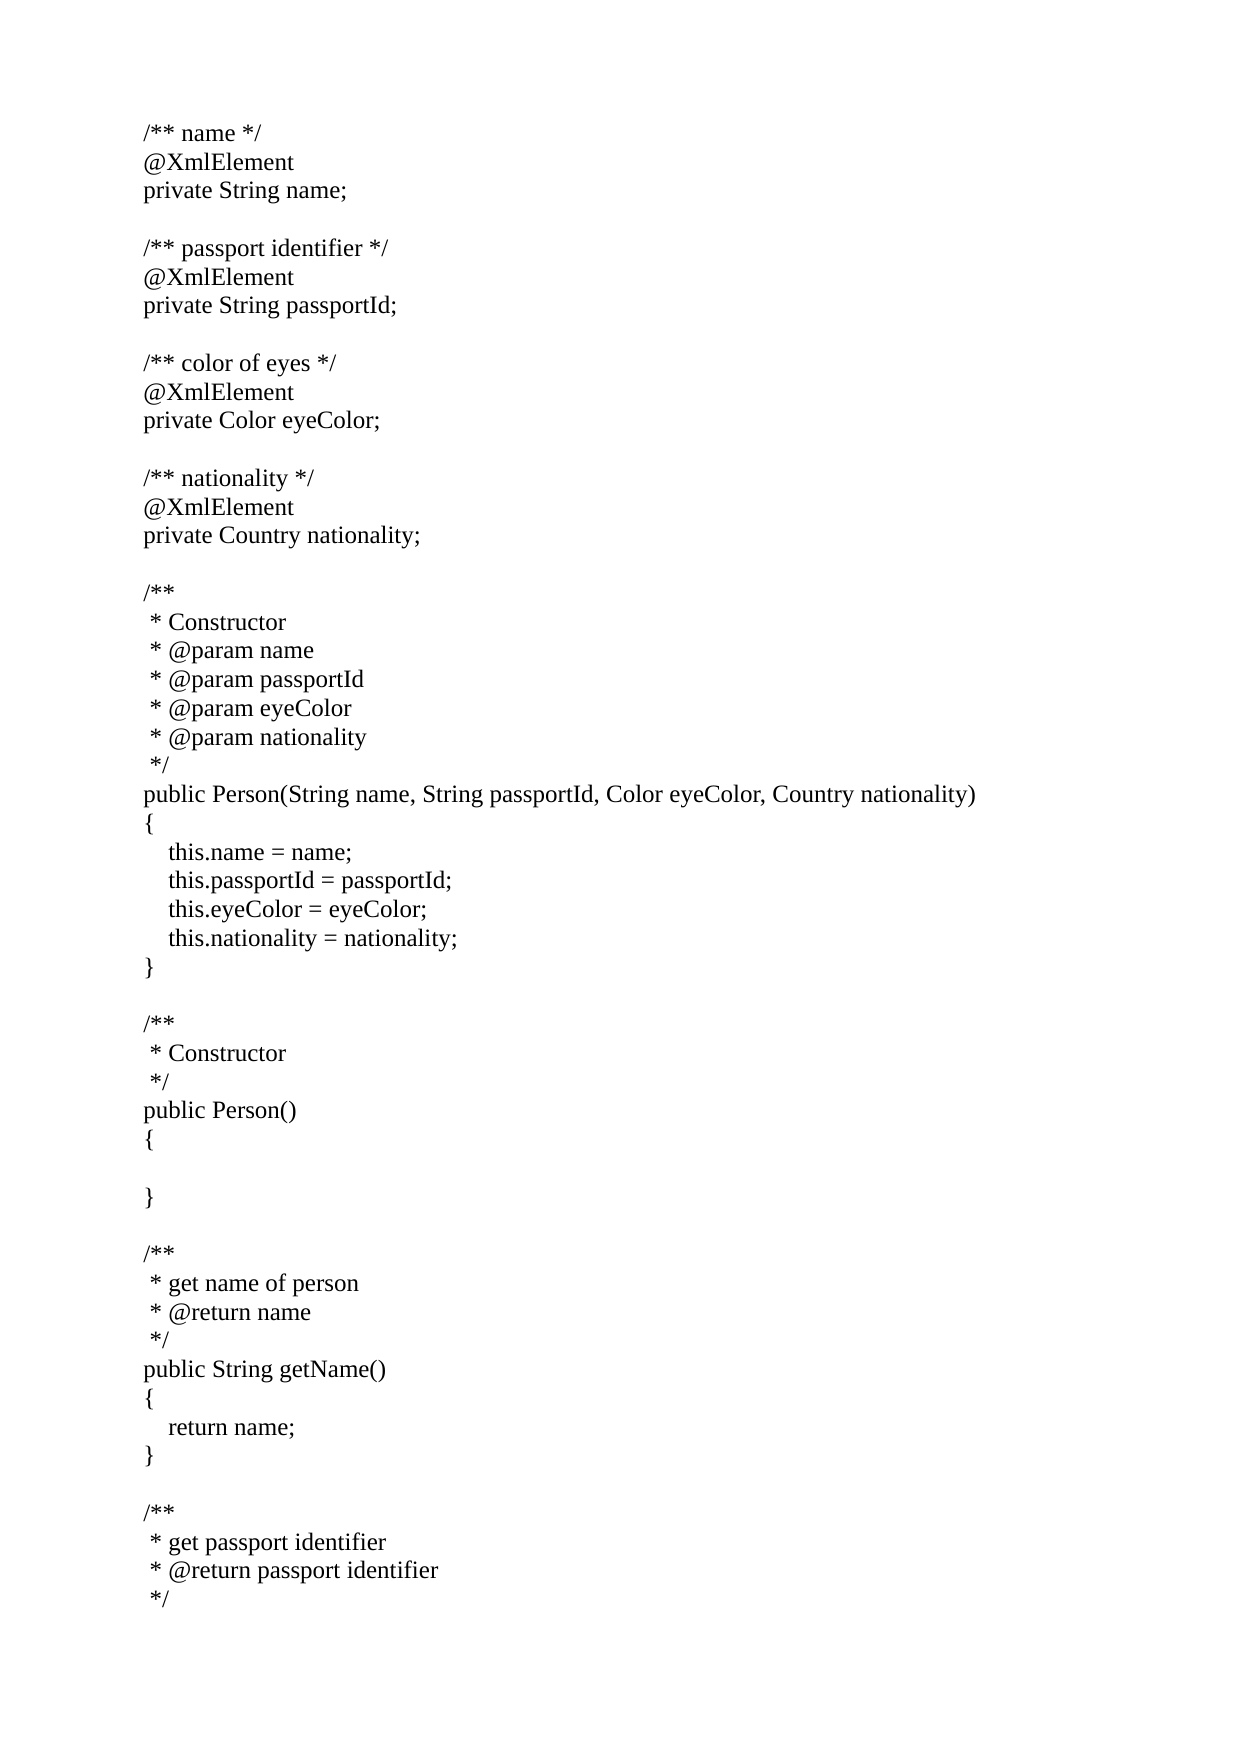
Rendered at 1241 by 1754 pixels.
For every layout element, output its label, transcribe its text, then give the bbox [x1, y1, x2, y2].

text this.name = name; [118, 837, 1122, 866]
text this.eyeColor = eyeColor; [118, 894, 1122, 923]
text * @param name [118, 636, 1122, 664]
text return name; [118, 1412, 1122, 1441]
text /** color of eyes */ [118, 348, 1122, 377]
text /** [118, 578, 1122, 607]
text * @return name [118, 1297, 1122, 1326]
text private Color eyeColor; [118, 406, 1122, 434]
text * @return passport identifier [118, 1556, 1122, 1584]
text */ [118, 1067, 1122, 1096]
text private Country nationality; [118, 521, 1122, 549]
text /** nationality */ [118, 463, 1122, 492]
text * get name of person [118, 1268, 1122, 1297]
text /** [118, 1239, 1122, 1268]
text * @param eyeColor [118, 693, 1122, 722]
text @XmlElement [118, 492, 1122, 521]
text * Constructor [118, 1038, 1122, 1067]
text /** [118, 1498, 1122, 1527]
text { [118, 1383, 1122, 1412]
text private String passportId; [118, 291, 1122, 319]
text */ [118, 1326, 1122, 1354]
text @XmlElement [118, 262, 1122, 291]
text this.passportId = passportId; [118, 866, 1122, 894]
text * get passport identifier [118, 1527, 1122, 1556]
text * @param passportId [118, 664, 1122, 693]
text /** [118, 1009, 1122, 1038]
text public String getName() [118, 1354, 1122, 1383]
text @XmlElement [118, 377, 1122, 406]
text public Person() [118, 1096, 1122, 1124]
text { [118, 1124, 1122, 1153]
text private String name; [118, 176, 1122, 204]
text * @param nationality [118, 722, 1122, 751]
text * Constructor [118, 607, 1122, 636]
text /** passport identifier */ [118, 233, 1122, 262]
text } [118, 952, 1122, 981]
text } [118, 1182, 1122, 1211]
text */ [118, 751, 1122, 779]
text */ [118, 1584, 1122, 1613]
text this.nationality = nationality; [118, 923, 1122, 952]
text public Person(String name, String passportId, Color eyeColor, Country nationality) [118, 779, 1122, 808]
text { [118, 808, 1122, 837]
text @XmlElement [118, 147, 1122, 176]
text /** name */ [118, 118, 1122, 147]
text } [118, 1441, 1122, 1469]
